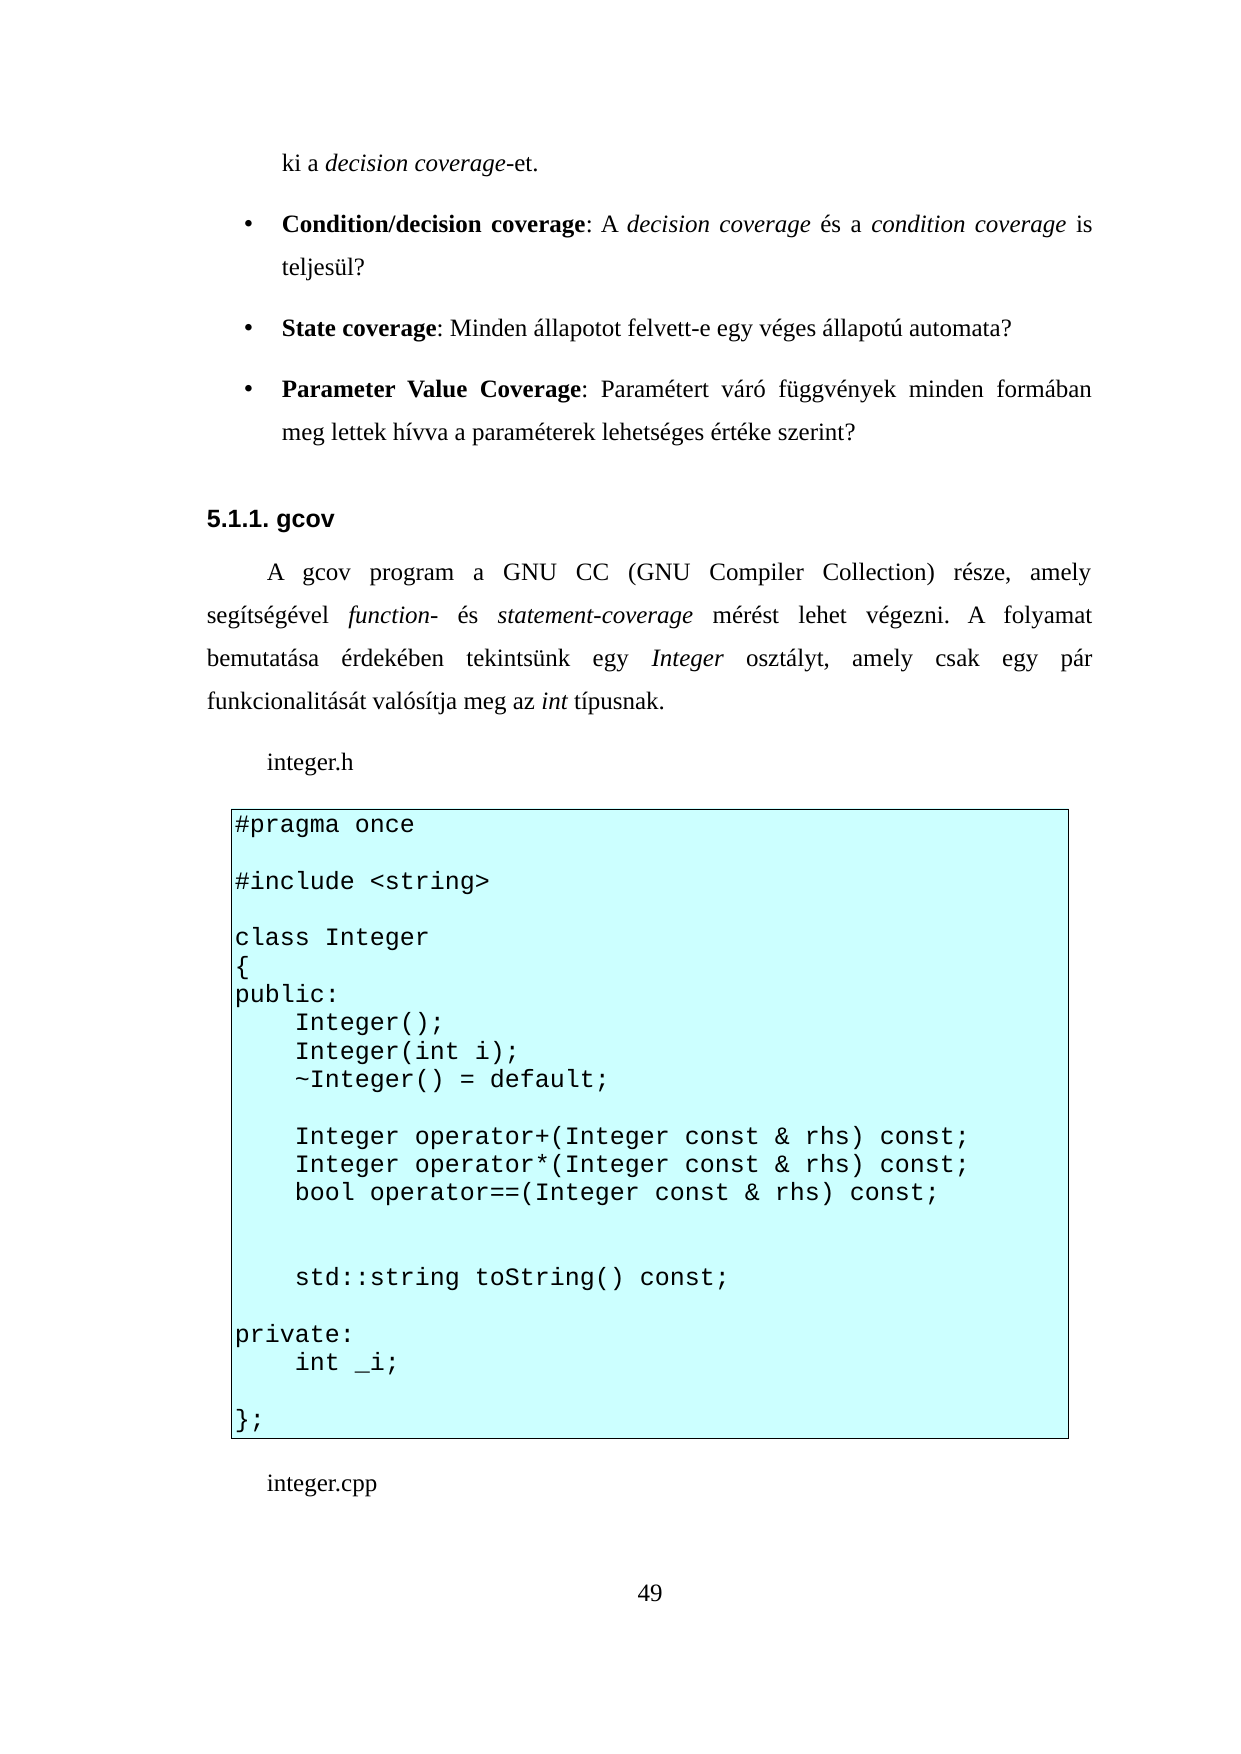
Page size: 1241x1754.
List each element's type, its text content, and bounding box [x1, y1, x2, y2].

subtitle gcov [207, 504, 1093, 533]
list ki a decision coverage-et. [244, 148, 1093, 176]
list Parameter Value Coverage: Paramétert váró függvények minden formában meg lettek hívva a paraméterek lehetséges értéke szerint? [244, 374, 1093, 446]
list State coverage: Minden állapotot felvett-e egy véges állapotú automata? [244, 313, 1093, 342]
list Condition/decision coverage: A decision coverage és a condition coverage is teljesül? [244, 209, 1093, 281]
text integer.h [207, 747, 1093, 776]
text integer.cpp [207, 1468, 1093, 1497]
text #pragma once #include <string> class Integer { public: Integer(); Integer(int i); ~Integer() = default; Integer operator+(Integer const & rhs) const; Integer operator*(Integer const & rhs) const; bool operator==(Integer const & rhs) const; std::string toString() const; private: int _i; }; [232, 810, 1068, 1438]
text A gcov program a GNU CC (GNU Compiler Collection) része, amely segítségével function- és statement-coverage mérést lehet végezni. A folyamat bemutatása érdekében tekintsünk egy Integer osztályt, amely csak egy pár funkcionalitását valósítja meg az int típusnak. [207, 557, 1093, 715]
